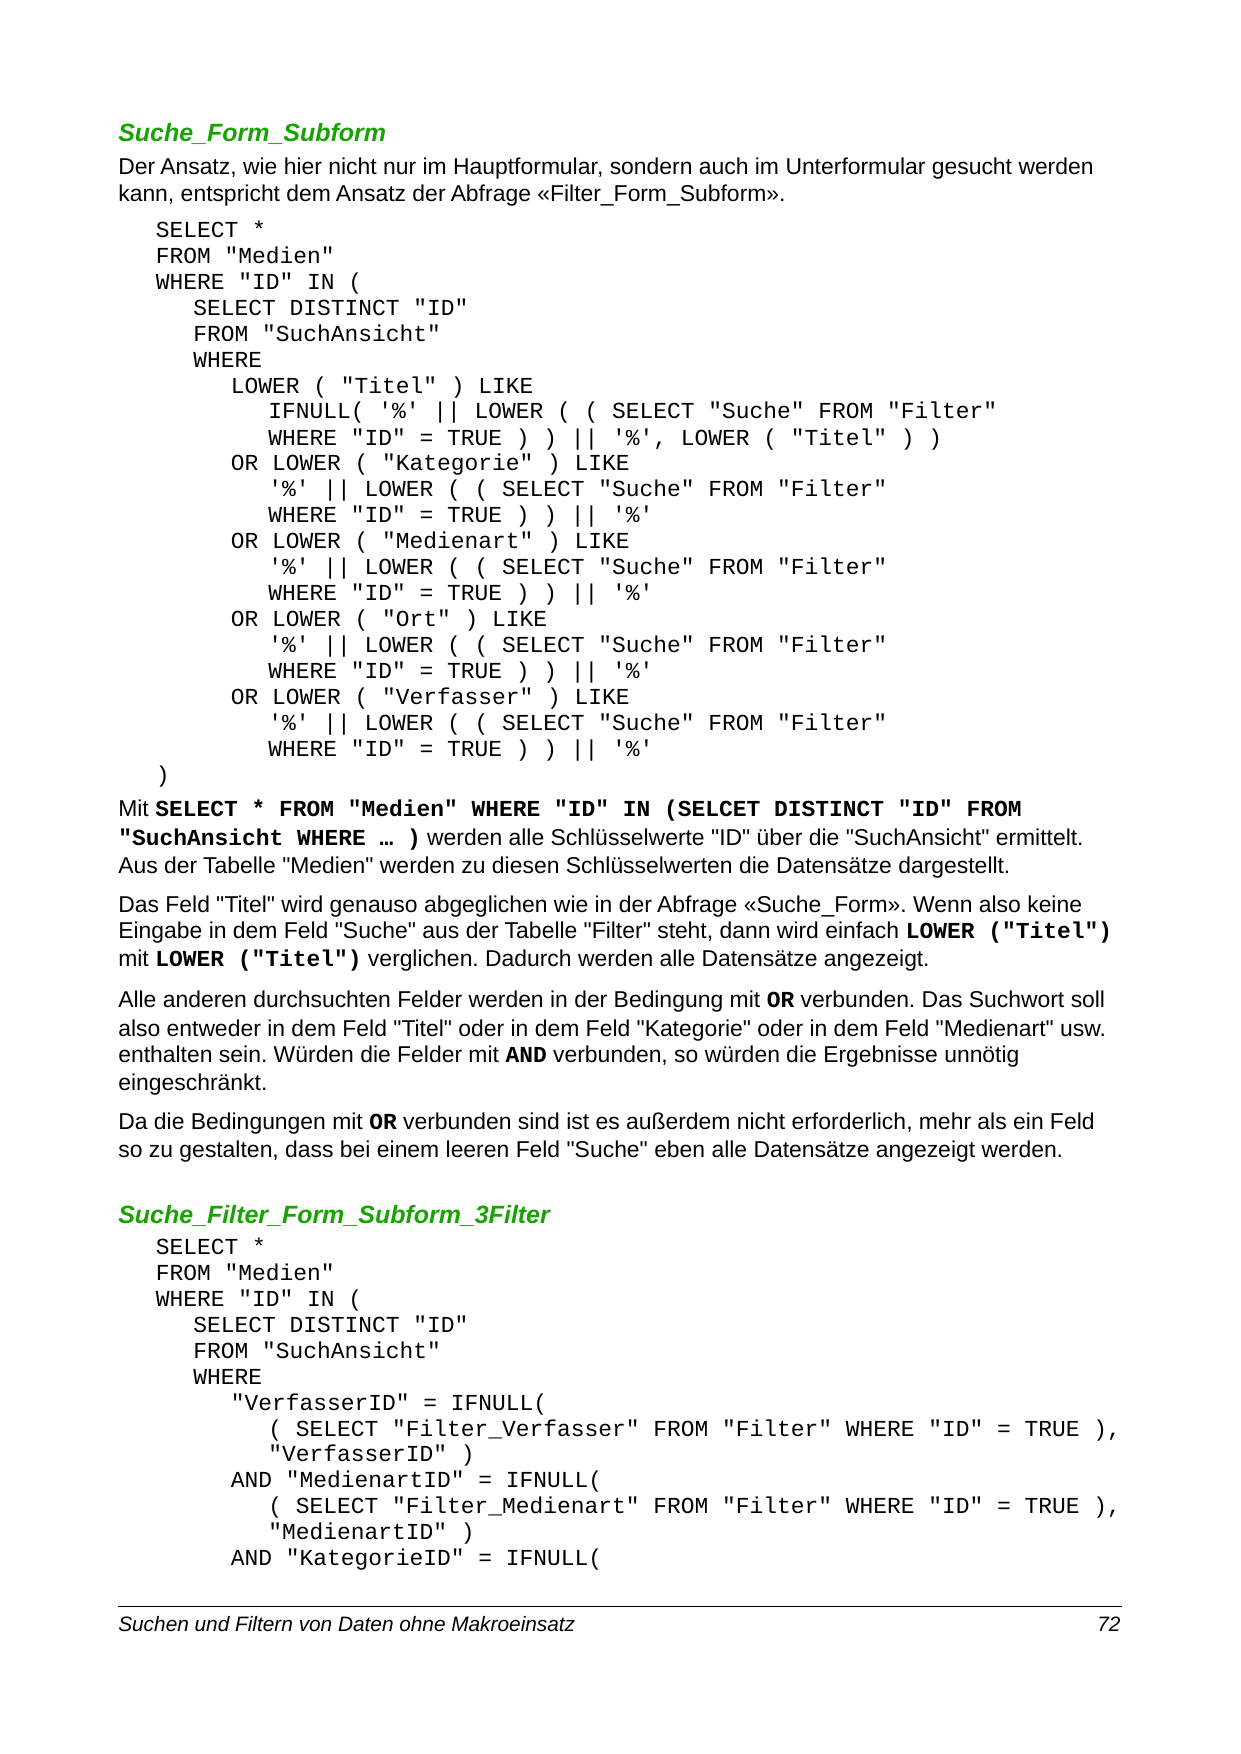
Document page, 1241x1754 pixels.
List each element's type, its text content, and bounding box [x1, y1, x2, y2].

text Alle anderen durchsuchten Felder werden in der Bedingung mit OR verbunden. Das Suchwort soll also entweder in dem Feld "Titel" oder in dem Feld "Kategorie" oder in dem Feld "Medienart" usw. enthalten sein. Würden die Felder mit AND verbunden, so würden die Ergebnisse unnötig eingeschränkt. [118, 986, 1122, 1096]
subtitle Suche_Form_Subform [118, 118, 1122, 147]
text Da die Bedingungen mit OR verbunden sind ist es außerdem nicht erforderlich, mehr als ein Feld so zu gestalten, dass bei einem leeren Feld "Suche" eben alle Datensätze angezeigt werden. [118, 1108, 1122, 1163]
text Das Feld "Titel" wird genauso abgeglichen wie in der Abfrage «Suche_Form». Wenn also keine Eingabe in dem Feld "Suche" aus der Tabelle "Filter" steht, dann wird einfach LOWER ("Titel") mit LOWER ("Titel") verglichen. Dadurch werden alle Datensätze angezeigt. [118, 891, 1122, 974]
subtitle Suche_Filter_Form_Subform_3Filter [118, 1200, 1122, 1229]
text Mit SELECT * FROM "Medien" WHERE "ID" IN (SELCET DISTINCT "ID" FROM "SuchAnsicht WHERE … ) werden alle Schlüsselwerte "ID" über die "SuchAnsicht" ermittelt. Aus der Tabelle "Medien" werden zu diesen Schlüsselwerten die Datensätze dargestellt. [118, 795, 1122, 878]
text SELECT * FROM "Medien" WHERE "ID" IN ( SELECT DISTINCT "ID" FROM "SuchAnsicht" WHERE LOWER ( "Titel" ) LIKE IFNULL( '%' || LOWER ( ( SELECT "Suche" FROM "Filter" WHERE "ID" = TRUE ) ) || '%', LOWER ( "Titel" ) ) OR LOWER ( "Kategorie" ) LIKE '%' || LOWER ( ( SELECT "Suche" FROM "Filter" WHERE "ID" = TRUE ) ) || '%' OR LOWER ( "Medienart" ) LIKE '%' || LOWER ( ( SELECT "Suche" FROM "Filter" WHERE "ID" = TRUE ) ) || '%' OR LOWER ( "Ort" ) LIKE '%' || LOWER ( ( SELECT "Suche" FROM "Filter" WHERE "ID" = TRUE ) ) || '%' OR LOWER ( "Verfasser" ) LIKE '%' || LOWER ( ( SELECT "Suche" FROM "Filter" WHERE "ID" = TRUE ) ) || '%' ) [156, 218, 1122, 789]
text Der Ansatz, wie hier nicht nur im Hauptformular, sondern auch im Unterformular gesucht werden kann, entspricht dem Ansatz der Abfrage «Filter_Form_Subform». [118, 153, 1122, 206]
text SELECT * FROM "Medien" WHERE "ID" IN ( SELECT DISTINCT "ID" FROM "SuchAnsicht" WHERE "VerfasserID" = IFNULL( ( SELECT "Filter_Verfasser" FROM "Filter" WHERE "ID" = TRUE ), "VerfasserID" ) AND "MedienartID" = IFNULL( ( SELECT "Filter_Medienart" FROM "Filter" WHERE "ID" = TRUE ), "MedienartID" ) AND "KategorieID" = IFNULL( [156, 1235, 1122, 1572]
